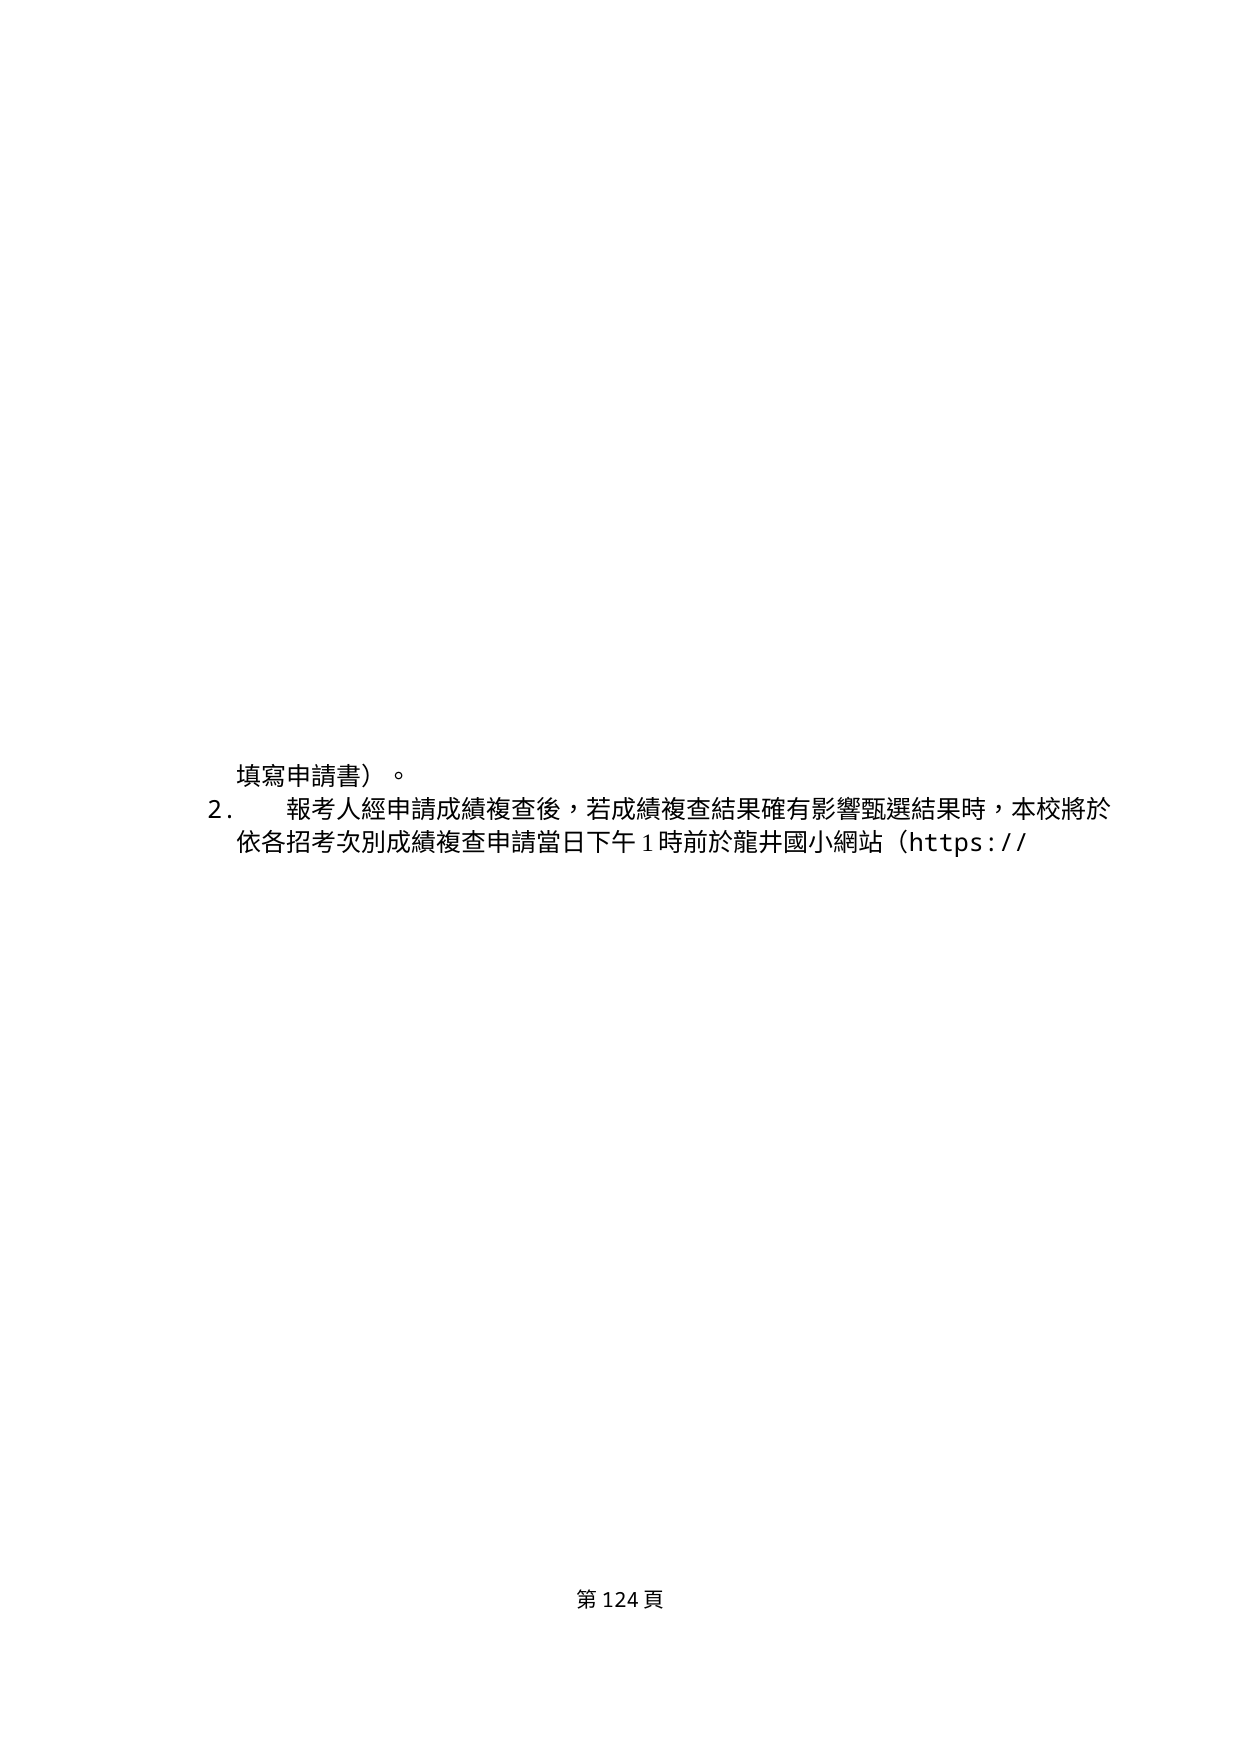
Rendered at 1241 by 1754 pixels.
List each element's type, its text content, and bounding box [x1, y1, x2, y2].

list 填寫申請書）。 [207, 758, 1122, 792]
list 報考人經申請成績複查後，若成績複查結果確有影響甄選結果時，本校將於依各招考次別成績複查申請當日下午1時前於龍井國小網站（https:// [207, 792, 1122, 858]
